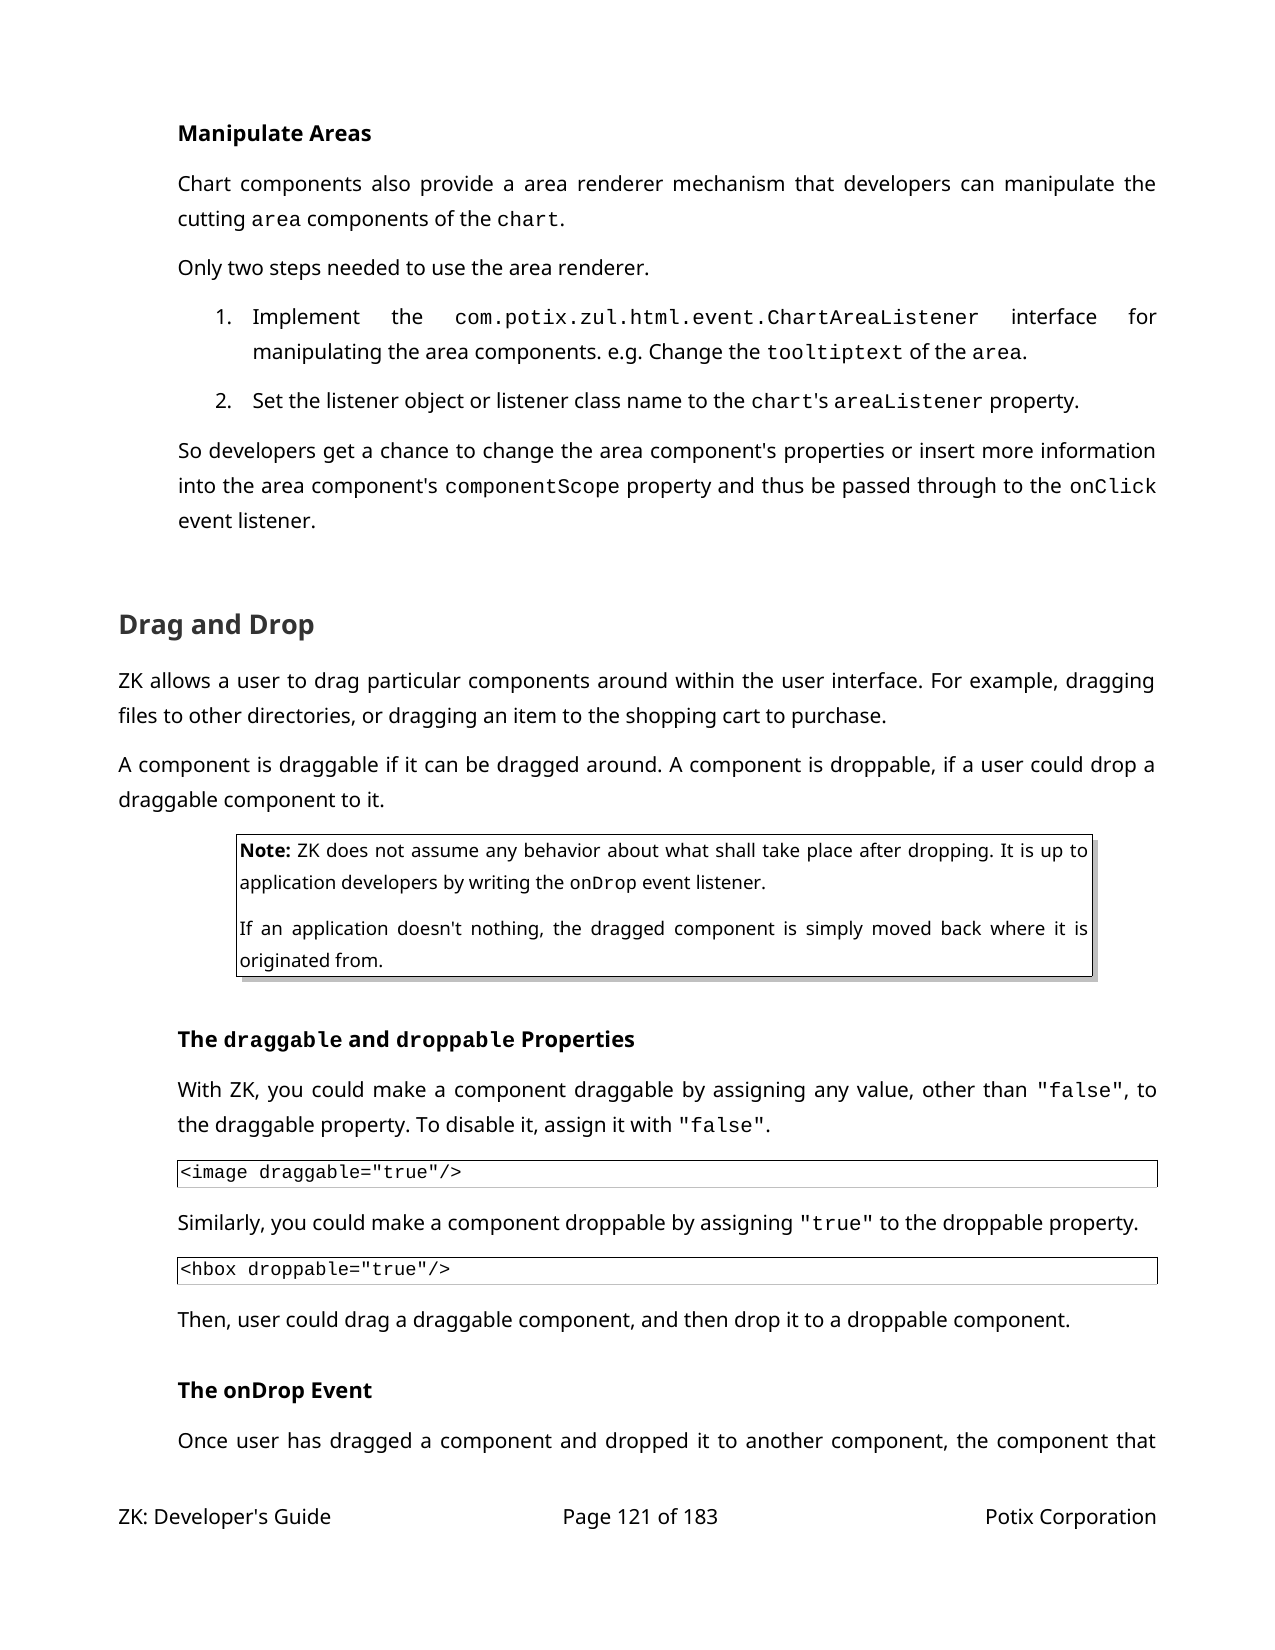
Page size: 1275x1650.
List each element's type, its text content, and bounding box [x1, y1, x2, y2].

text If an application doesn't nothing, the dragged component is simply moved back where it is originated from. [237, 912, 1092, 976]
text With ZK, you could make a component draggable by assigning any value, other than "false", to the draggable property. To disable it, assign it with "false". [177, 1075, 1157, 1139]
text Similarly, you could make a component droppable by assigning "true" to the droppable property. [177, 1208, 1157, 1236]
text Note: ZK does not assume any behavior about what shall take place after dropping. It is up to application developers by writing the onDrop event listener. [237, 835, 1092, 895]
subtitle The draggable and droppable Properties [177, 1024, 1157, 1054]
subtitle The onDrop Event [177, 1375, 1157, 1405]
text Then, user could drag a draggable component, and then drop it to a droppable component. [177, 1305, 1157, 1333]
text So developers get a chance to change the area component's properties or insert more information into the area component's componentScope property and thus be passed through to the onClick event listener. [178, 436, 1157, 535]
text Chart components also provide a area renderer mechanism that developers can manipulate the cutting area components of the chart. [177, 169, 1157, 232]
subtitle Drag and Drop [118, 606, 1157, 642]
text ZK allows a user to drag particular components around within the user interface. For example, dragging files to other directories, or dragging an item to the shopping cart to purchase. [118, 666, 1157, 729]
text <hbox droppable="true"/> [178, 1258, 1157, 1284]
text A component is draggable if it can be dragged around. A component is droppable, if a user could drop a draggable component to it. [118, 750, 1157, 813]
list Set the listener object or listener class name to the chart's areaListener property. [215, 387, 1157, 415]
subtitle Manipulate Areas [177, 118, 1157, 148]
list Implement the com.potix.zul.html.event.ChartAreaListener interface for manipulating the area components. e.g. Change the tooltiptext of the area. [215, 302, 1157, 366]
text Only two steps needed to use the area renderer. [177, 253, 1157, 281]
text <image draggable="true"/> [178, 1161, 1157, 1187]
text Once user has dragged a component and dropped it to another component, the component that [177, 1426, 1157, 1454]
